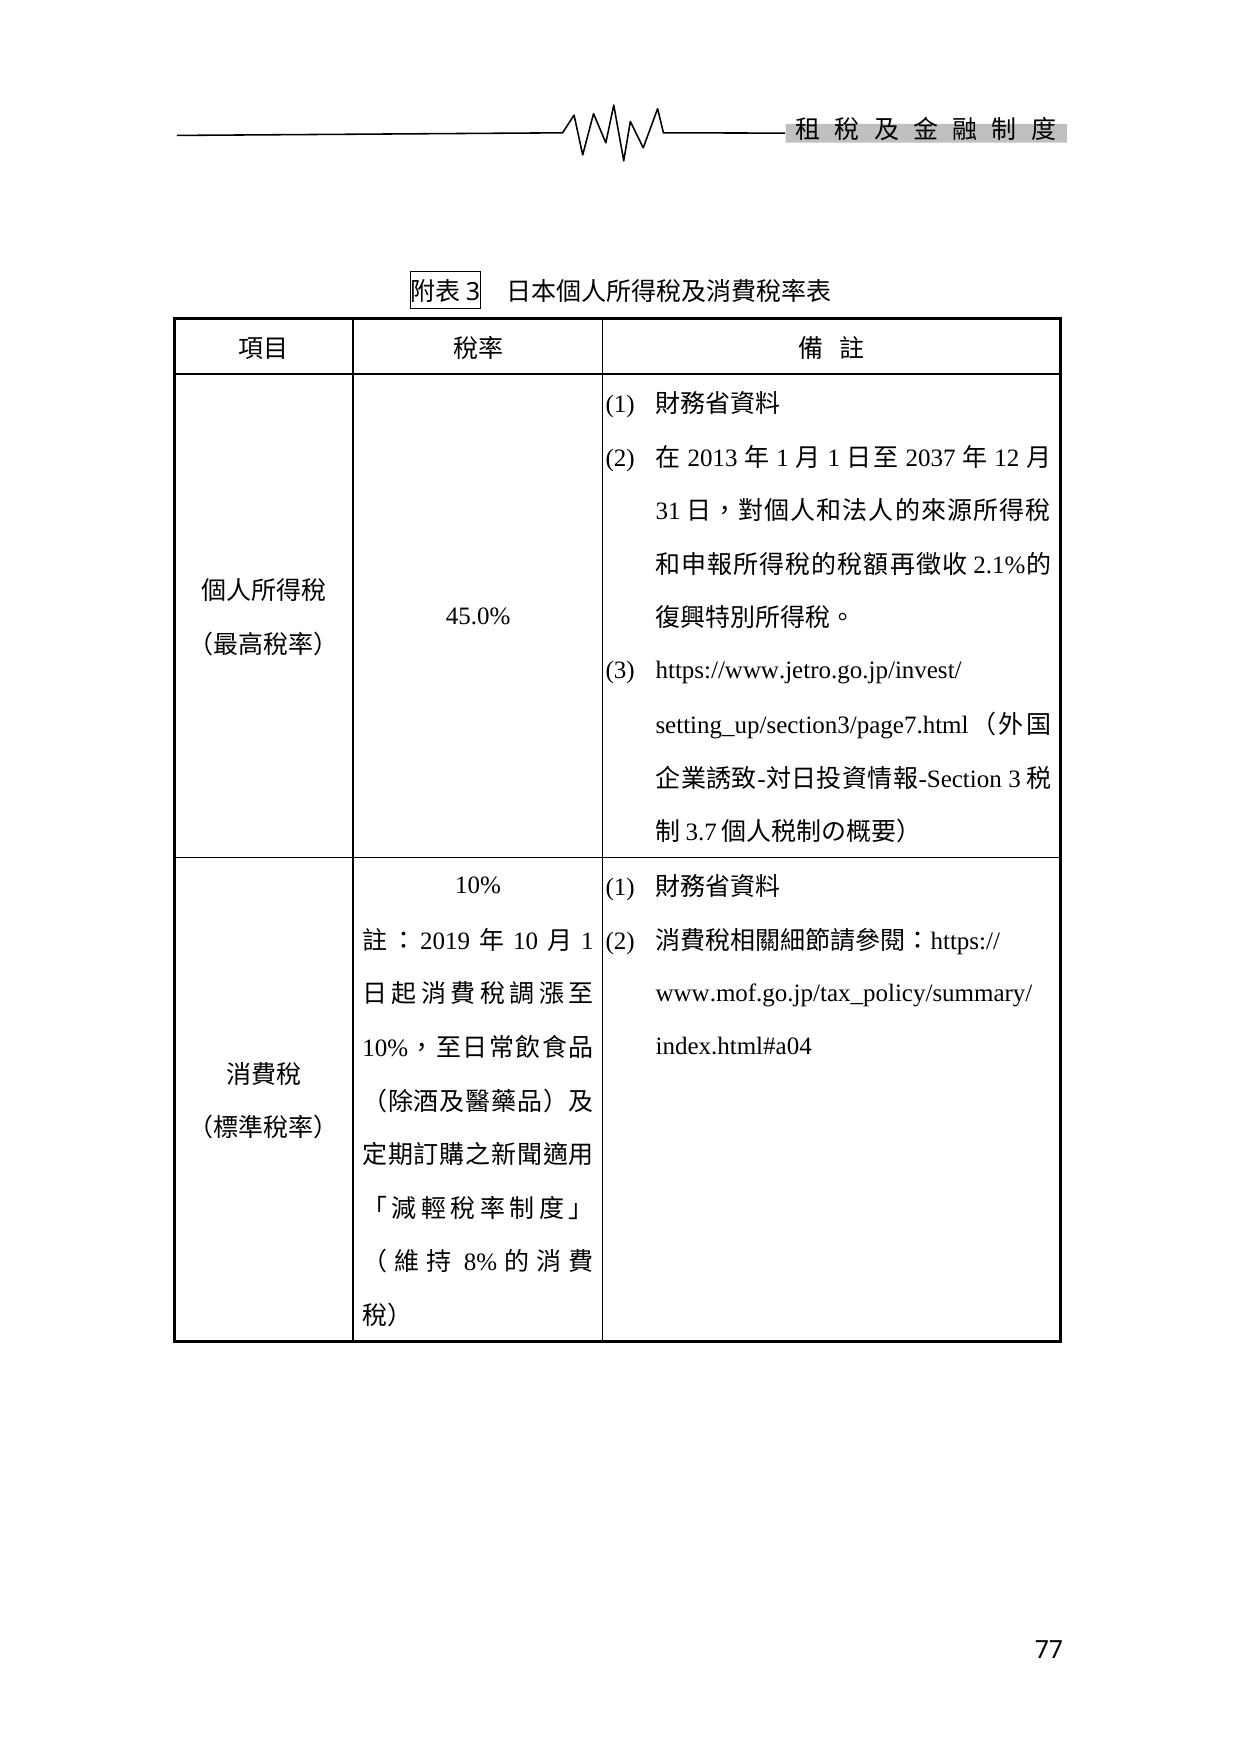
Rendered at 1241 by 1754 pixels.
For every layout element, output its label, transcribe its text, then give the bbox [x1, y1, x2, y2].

table_cell 個人所得稅 （最高稅率） [176, 375, 352, 857]
table_header 項目 [176, 320, 352, 373]
table_cell 消費稅 （標準稅率） [176, 858, 352, 1340]
table_header 稅率 [354, 320, 602, 373]
table_cell 財務省資料 消費稅相關細節請參閱：https://www.mof.go.jp/tax_policy/summary/index.html#a04 [603, 858, 1059, 1340]
table_cell 財務省資料 在2013年1月1日至2037年12月31日，對個人和法人的來源所得稅和申報所得稅的稅額再徵收2.1%的復興特別所得稅。 https://www.jetro.go.jp/invest/setting_up/section3/page7.html（外国企業誘致-対日投資情報-Section 3税制3.7個人税制の概要） [603, 375, 1059, 857]
text 附表3 日本個人所得稅及消費稅率表 [177, 263, 1063, 317]
table_cell 10% 註：2019年10月1日起消費稅調漲至10%，至日常飲食品（除酒及醫藥品）及定期訂購之新聞適用「減輕稅率制度」（維持8%的消費稅） [354, 858, 602, 1340]
table_cell 45.0% [354, 375, 602, 857]
table_header 備 註 [603, 320, 1059, 373]
